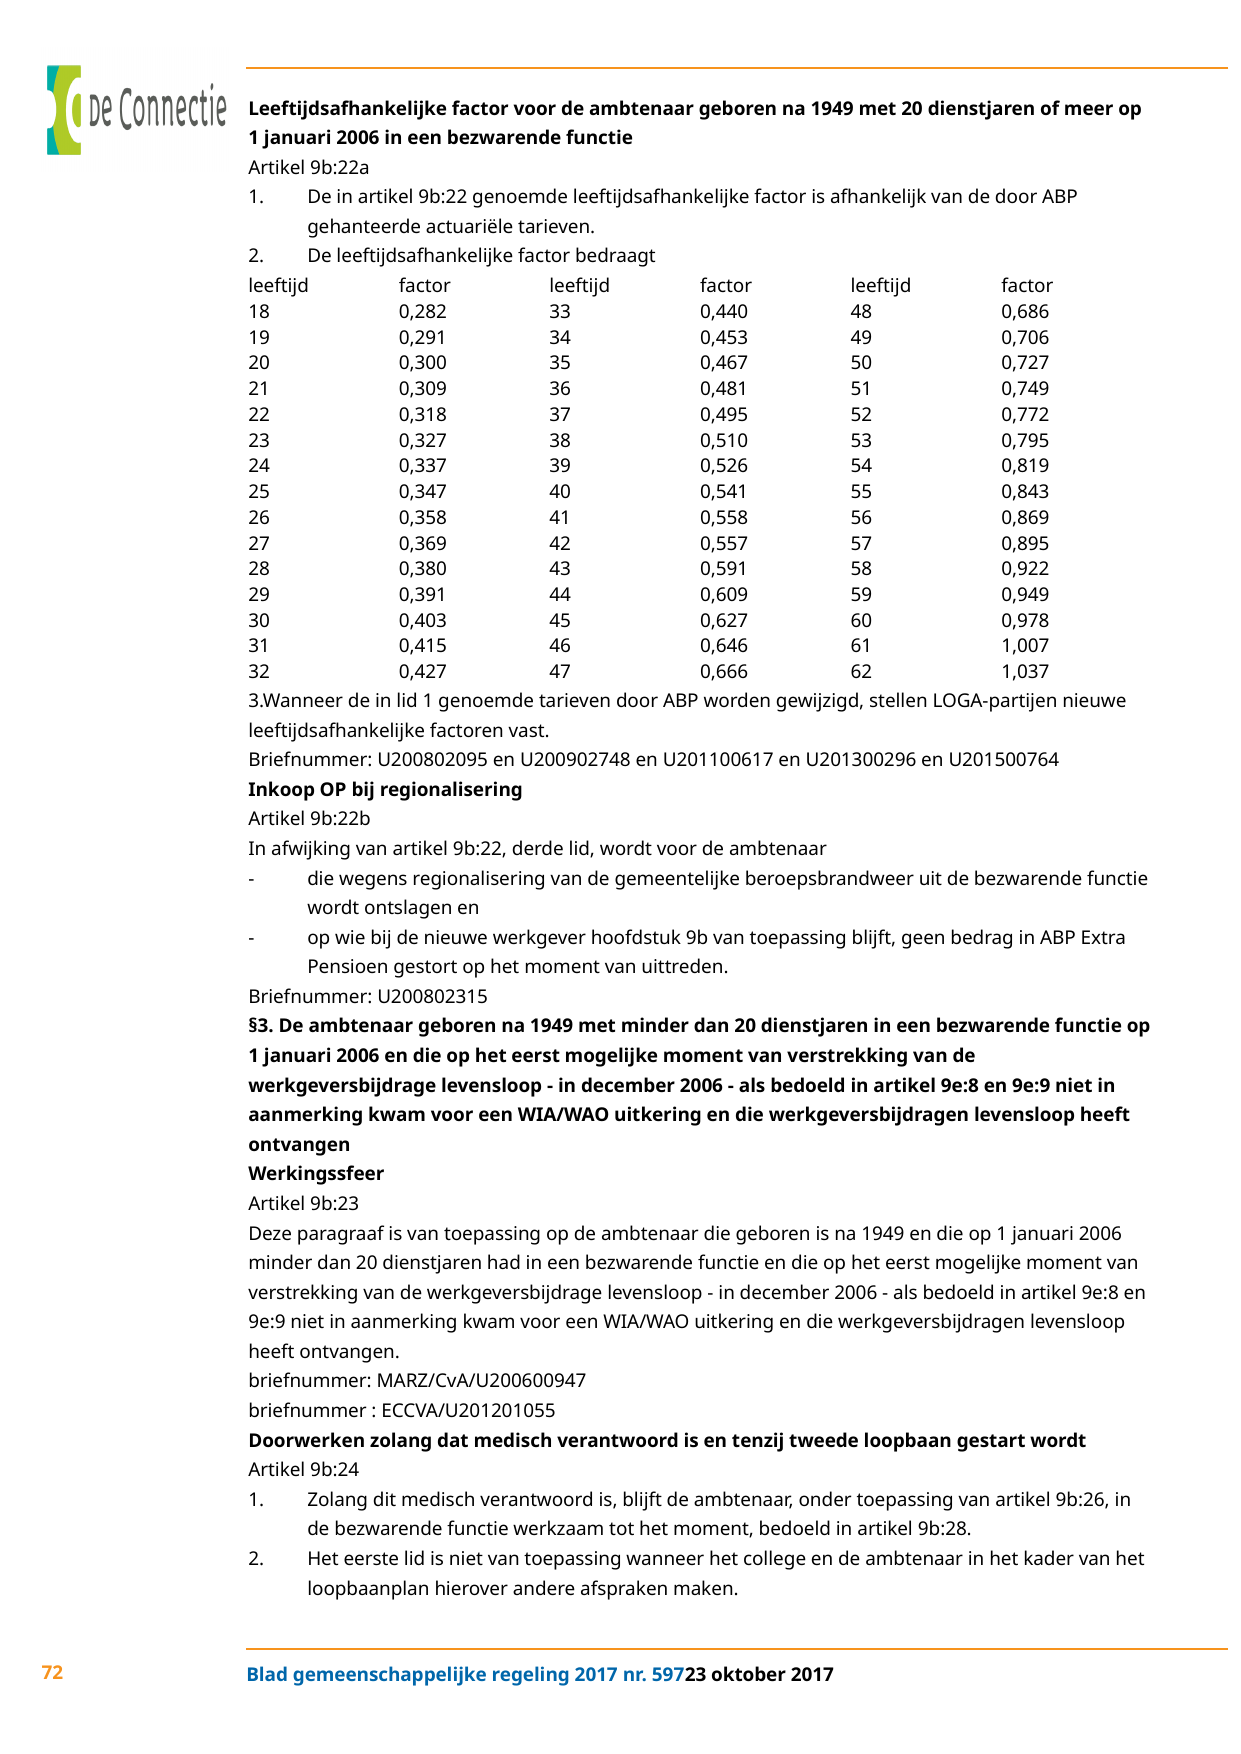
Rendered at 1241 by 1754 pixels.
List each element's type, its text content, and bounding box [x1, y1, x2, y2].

table_cell 0,949 [1001, 581, 1152, 607]
table_cell 0,510 [700, 427, 850, 452]
text briefnummer: MARZ/CvA/U200600947 [248, 1368, 1152, 1393]
table_cell 0,557 [700, 530, 850, 555]
text Artikel 9b:23 [248, 1190, 1152, 1216]
table_cell 1,007 [1001, 633, 1152, 658]
list Het eerste lid is niet van toepassing wanneer het college en de ambtenaar in het kader van het loopbaanplan hierover andere afspraken maken. [248, 1545, 1152, 1601]
table_cell 0,727 [1001, 350, 1152, 375]
text briefnummer : ECCVA/U201201055 [248, 1397, 1152, 1423]
table_cell 0,318 [399, 401, 549, 427]
table_cell 0,646 [700, 633, 850, 658]
table_cell 48 [850, 298, 1001, 324]
table_cell 59 [850, 581, 1001, 607]
table_cell 44 [549, 581, 700, 607]
table_cell 50 [850, 350, 1001, 375]
table_cell 0,843 [1001, 478, 1152, 504]
table_header leeftijd [549, 273, 700, 298]
table_cell 0,309 [399, 375, 549, 401]
table_cell 0,453 [700, 324, 850, 349]
table_cell 0,481 [700, 375, 850, 401]
list De leeftijdsafhankelijke factor bedraagt [248, 243, 1152, 268]
table_cell 0,591 [700, 555, 850, 581]
text Inkoop OP bij regionalisering [248, 776, 1152, 802]
table_cell 0,558 [700, 504, 850, 530]
table_cell 43 [549, 555, 700, 581]
table_cell 0,795 [1001, 427, 1152, 452]
table_cell 1,037 [1001, 658, 1152, 684]
text In afwijking van artikel 9b:22, derde lid, wordt voor de ambtenaar [248, 835, 1152, 861]
list die wegens regionalisering van de gemeentelijke beroepsbrandweer uit de bezwarende functie wordt ontslagen en [248, 865, 1152, 920]
table_cell 0,403 [399, 607, 549, 633]
table_header factor [1001, 273, 1152, 298]
table_cell 34 [549, 324, 700, 349]
text 3.Wanneer de in lid 1 genoemde tarieven door ABP worden gewijzigd, stellen LOGA-partijen nieuwe leeftijdsafhankelijke factoren vast. [248, 687, 1152, 743]
table_cell 0,337 [399, 453, 549, 478]
table_cell 62 [850, 658, 1001, 684]
table_cell 39 [549, 453, 700, 478]
table_cell 0,495 [700, 401, 850, 427]
table_cell 56 [850, 504, 1001, 530]
table_cell 0,895 [1001, 530, 1152, 555]
text Artikel 9b:22b [248, 806, 1152, 831]
table_cell 30 [248, 607, 398, 633]
table_cell 0,922 [1001, 555, 1152, 581]
table_cell 35 [549, 350, 700, 375]
table_cell 0,541 [700, 478, 850, 504]
table_cell 27 [248, 530, 398, 555]
list De in artikel 9b:22 genoemde leeftijdsafhankelijke factor is afhankelijk van de door ABP gehanteerde actuariële tarieven. [248, 183, 1152, 239]
table_cell 20 [248, 350, 398, 375]
table_cell 0,627 [700, 607, 850, 633]
table_cell 0,526 [700, 453, 850, 478]
table_cell 26 [248, 504, 398, 530]
table_cell 45 [549, 607, 700, 633]
table_cell 36 [549, 375, 700, 401]
table_cell 58 [850, 555, 1001, 581]
table_cell 22 [248, 401, 398, 427]
table_cell 19 [248, 324, 398, 349]
list op wie bij de nieuwe werkgever hoofdstuk 9b van toepassing blijft, geen bedrag in ABP Extra Pensioen gestort op het moment van uittreden. [248, 924, 1152, 979]
table_header leeftijd [850, 273, 1001, 298]
table_cell 0,749 [1001, 375, 1152, 401]
table_cell 37 [549, 401, 700, 427]
text Doorwerken zolang dat medisch verantwoord is en tenzij tweede loopbaan gestart wordt [248, 1427, 1152, 1453]
table_cell 33 [549, 298, 700, 324]
table_cell 25 [248, 478, 398, 504]
text Deze paragraaf is van toepassing op de ambtenaar die geboren is na 1949 en die op 1 januari 2006 minder dan 20 dienstjaren had in een bezwarende functie en die op het eerst mogelijke moment van verstrekking van de werkgeversbijdrage levensloop - in december 2006 - als bedoeld in artikel 9e:8 en 9e:9 niet in aanmerking kwam voor een WIA/WAO uitkering en die werkgeversbijdragen levensloop heeft ontvangen. [248, 1220, 1152, 1364]
table_cell 0,869 [1001, 504, 1152, 530]
table_cell 38 [549, 427, 700, 452]
text Artikel 9b:22a [248, 154, 1152, 180]
table_cell 0,380 [399, 555, 549, 581]
table_header factor [700, 273, 850, 298]
table_cell 0,706 [1001, 324, 1152, 349]
table_cell 0,327 [399, 427, 549, 452]
table_cell 0,467 [700, 350, 850, 375]
table_cell 49 [850, 324, 1001, 349]
table_cell 57 [850, 530, 1001, 555]
table_cell 47 [549, 658, 700, 684]
text Briefnummer: U200802095 en U200902748 en U201100617 en U201300296 en U201500764 [248, 746, 1152, 772]
table_cell 0,358 [399, 504, 549, 530]
table_cell 24 [248, 453, 398, 478]
table_cell 21 [248, 375, 398, 401]
table_header leeftijd [248, 273, 398, 298]
table_cell 46 [549, 633, 700, 658]
table_cell 52 [850, 401, 1001, 427]
table_cell 0,666 [700, 658, 850, 684]
table_cell 60 [850, 607, 1001, 633]
table_cell 40 [549, 478, 700, 504]
table_cell 23 [248, 427, 398, 452]
table_cell 18 [248, 298, 398, 324]
table_cell 0,415 [399, 633, 549, 658]
list Zolang dit medisch verantwoord is, blijft de ambtenaar, onder toepassing van artikel 9b:26, in de bezwarende functie werkzaam tot het moment, bedoeld in artikel 9b:28. [248, 1486, 1152, 1541]
table_cell 0,282 [399, 298, 549, 324]
table_cell 53 [850, 427, 1001, 452]
text §3. De ambtenaar geboren na 1949 met minder dan 20 dienstjaren in een bezwarende functie op 1 januari 2006 en die op het eerst mogelijke moment van verstrekking van de werkgeversbijdrage levensloop - in december 2006 - als bedoeld in artikel 9e:8 en 9e:9 niet in aanmerking kwam voor een WIA/WAO uitkering en die werkgeversbijdragen levensloop heeft ontvangen [248, 1013, 1152, 1157]
table_cell 0,369 [399, 530, 549, 555]
table_cell 0,427 [399, 658, 549, 684]
table_cell 0,391 [399, 581, 549, 607]
table_cell 0,609 [700, 581, 850, 607]
text Artikel 9b:24 [248, 1456, 1152, 1482]
table_cell 31 [248, 633, 398, 658]
text Briefnummer: U200802315 [248, 983, 1152, 1009]
table_cell 0,819 [1001, 453, 1152, 478]
table_cell 32 [248, 658, 398, 684]
table_cell 0,347 [399, 478, 549, 504]
text Leeftijdsafhankelijke factor voor de ambtenaar geboren na 1949 met 20 dienstjaren of meer op 1 januari 2006 in een bezwarende functie [248, 95, 1152, 150]
text Werkingssfeer [248, 1161, 1152, 1186]
table_cell 0,686 [1001, 298, 1152, 324]
table_cell 0,291 [399, 324, 549, 349]
table_cell 42 [549, 530, 700, 555]
table_header factor [399, 273, 549, 298]
table_cell 41 [549, 504, 700, 530]
table_cell 61 [850, 633, 1001, 658]
table_cell 28 [248, 555, 398, 581]
table_cell 0,978 [1001, 607, 1152, 633]
table_cell 54 [850, 453, 1001, 478]
table_cell 0,300 [399, 350, 549, 375]
table_cell 55 [850, 478, 1001, 504]
table_cell 0,440 [700, 298, 850, 324]
table_cell 51 [850, 375, 1001, 401]
table_cell 0,772 [1001, 401, 1152, 427]
picture [41, 47, 231, 172]
table_cell 29 [248, 581, 398, 607]
